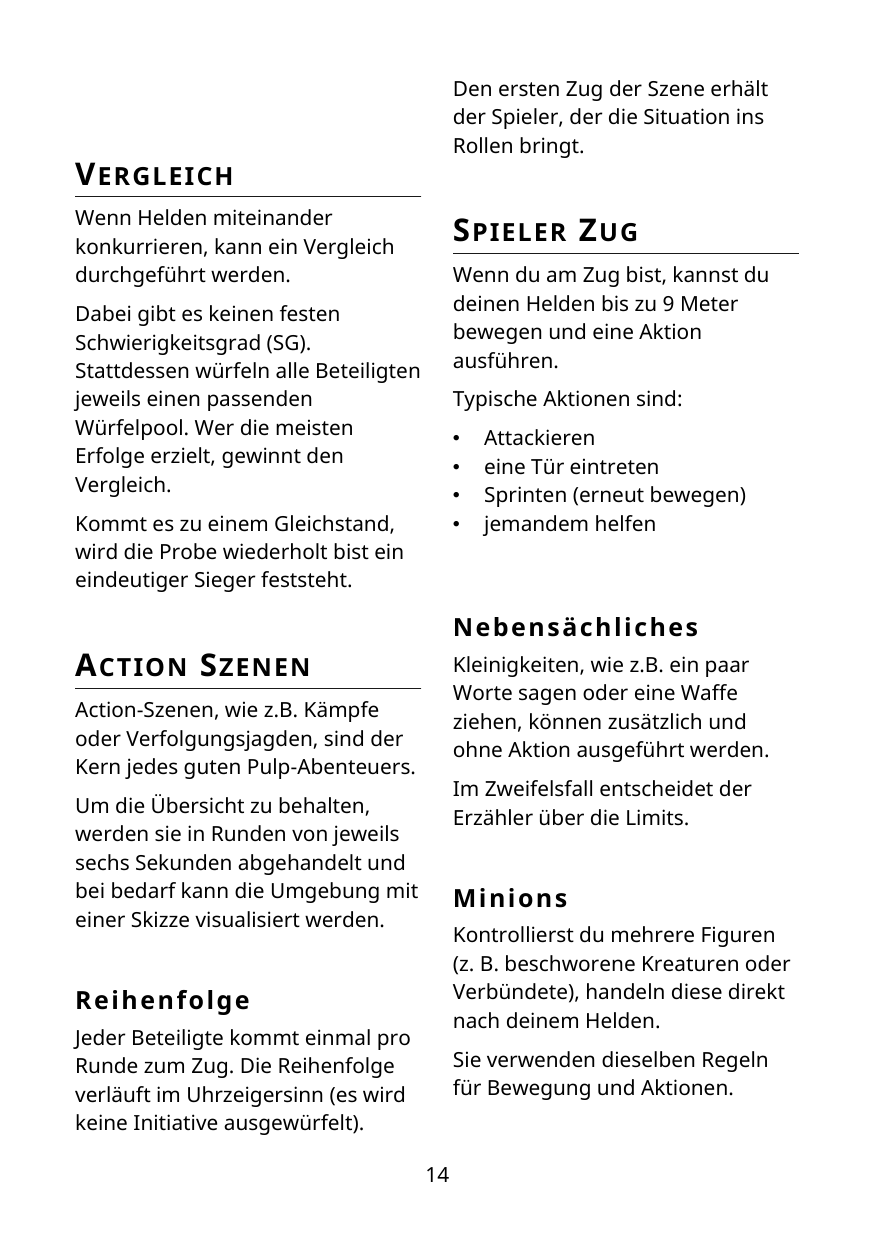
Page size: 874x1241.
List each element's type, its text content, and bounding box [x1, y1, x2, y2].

text Kommt es zu einem Gleichstand, wird die Probe wiederholt bist ein eindeutiger Sieger feststeht. [75, 509, 421, 594]
list Sprinten (erneut bewegen) [453, 480, 799, 509]
text Jeder Beteiligte kommt einmal pro Runde zum Zug. Die Reihenfolge verläuft im Uhrzeigersinn (es wird keine Initiative ausgewürfelt). [75, 1023, 421, 1137]
subtitle Action Szenen [75, 643, 421, 688]
text Um die Übersicht zu behalten, werden sie in Runden von jeweils sechs Sekunden abgehandelt und bei bedarf kann die Umgebung mit einer Skizze visualisiert werden. [75, 791, 421, 933]
text Kleinigkeiten, wie z.B. ein paar Worte sagen oder eine Waffe ziehen, können zusätzlich und ohne Aktion ausgeführt werden. [453, 650, 799, 764]
subtitle Reihenfolge [75, 982, 421, 1017]
list eine Tür eintreten [453, 452, 799, 480]
list Attackieren [453, 423, 799, 452]
subtitle Minions [453, 880, 799, 914]
text Dabei gibt es keinen festen Schwierigkeitsgrad (SG). Stattdessen würfeln alle Beteiligten jeweils einen passenden Würfelpool. Wer die meisten Erfolge erzielt, gewinnt den Vergleich. [75, 299, 421, 498]
subtitle Nebensächliches [453, 610, 799, 644]
list jemandem helfen [453, 509, 799, 537]
text Wenn Helden miteinander konkurrieren, kann ein Vergleich durchgeführt werden. [75, 203, 421, 289]
text Action-Szenen, wie z.B. Kämpfe oder Verfolgungsjagden, sind der Kern jedes guten Pulp-Abenteuers. [75, 695, 421, 781]
text Den ersten Zug der Szene erhält der Spieler, der die Situation ins Rollen bringt. [453, 74, 799, 159]
subtitle Vergleich [75, 152, 421, 196]
subtitle Spieler Zug [453, 208, 799, 253]
text Wenn du am Zug bist, kannst du deinen Helden bis zu 9 Meter bewegen und eine Aktion ausführen. [453, 260, 799, 374]
text Im Zweifelsfall entscheidet der Erzähler über die Limits. [453, 774, 799, 831]
text Typische Aktionen sind: [453, 384, 799, 413]
text Sie verwenden dieselben Regeln für Bewegung und Aktionen. [453, 1045, 799, 1102]
text Kontrollierst du mehrere Figuren (z. B. beschworene Kreaturen oder Verbündete), handeln diese direkt nach deinem Helden. [453, 921, 799, 1034]
